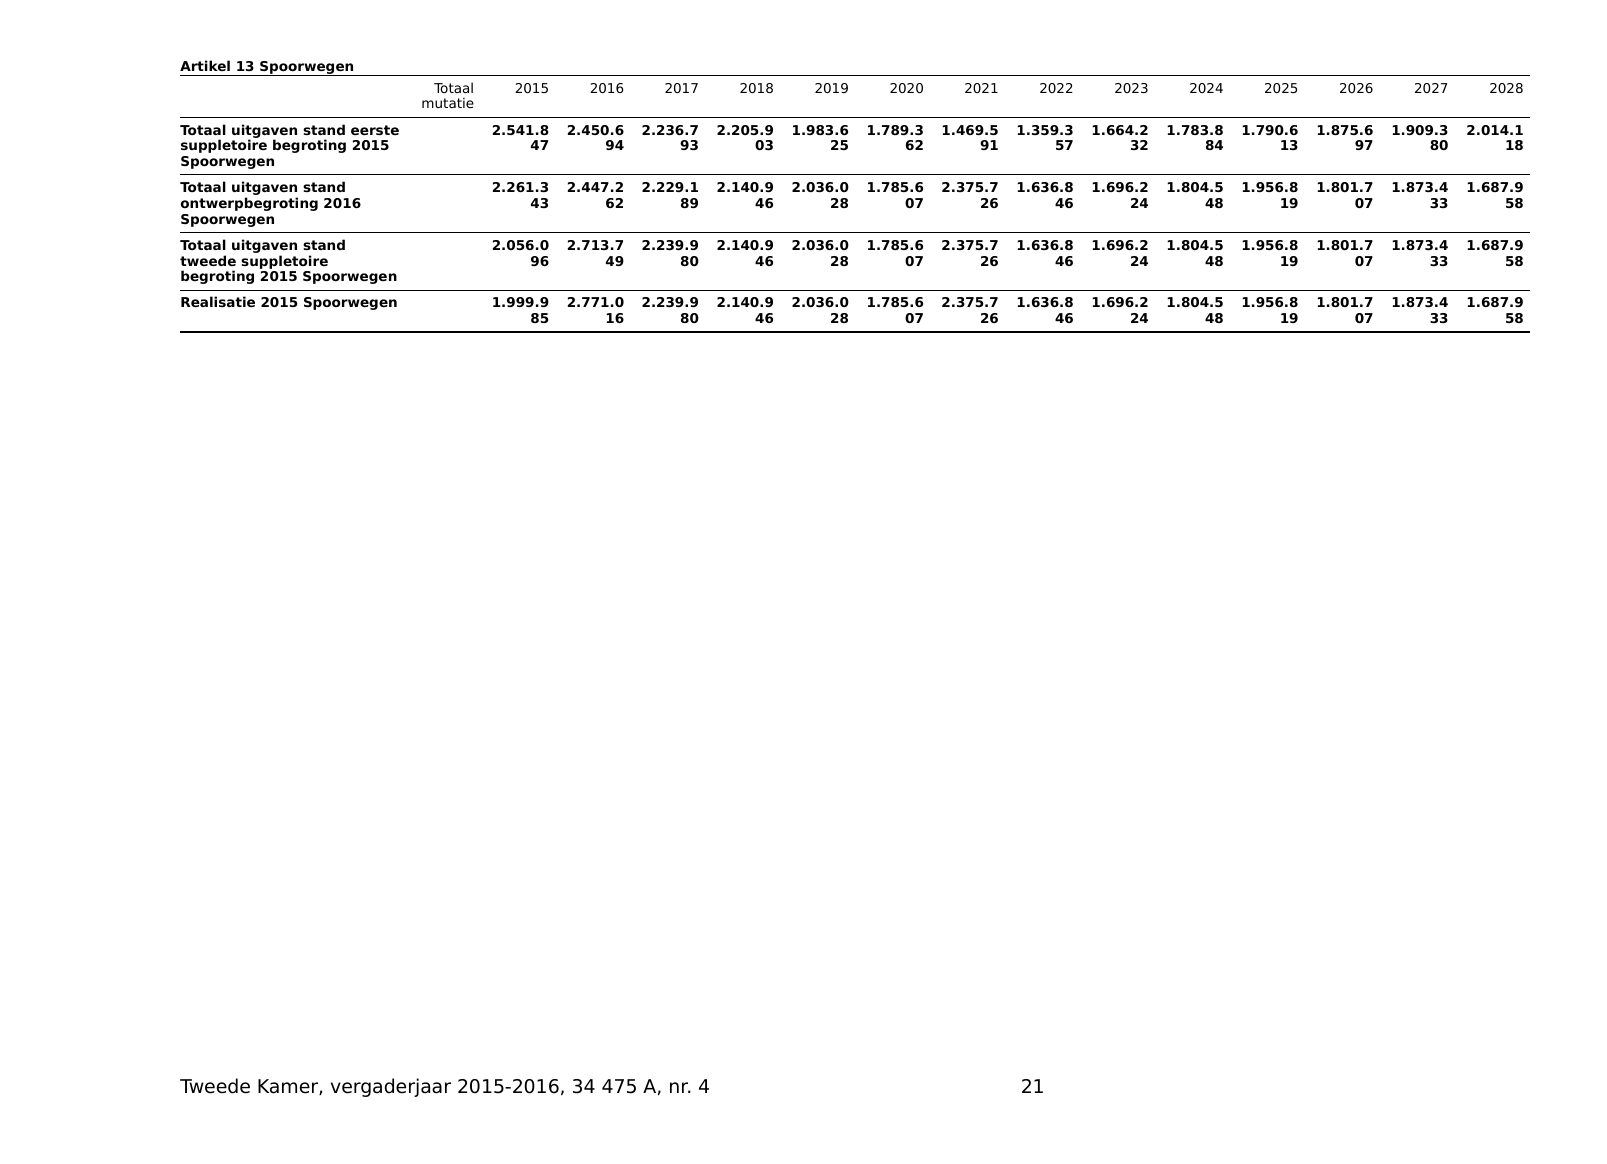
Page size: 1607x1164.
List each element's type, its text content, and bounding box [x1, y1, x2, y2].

table_cell 1.873.433 [1379, 291, 1454, 331]
table_cell 1.873.433 [1379, 175, 1454, 232]
table_cell 1.875.697 [1304, 118, 1379, 174]
table_cell 2.771.016 [555, 291, 630, 331]
table_cell Totaal uitgaven stand tweede suppletoire begroting 2015 Spoorwegen [180, 233, 405, 289]
table_cell 1.785.607 [855, 175, 929, 232]
table_cell 2.447.262 [555, 175, 630, 232]
table_cell 1.801.707 [1304, 233, 1379, 289]
table_cell Totaal uitgaven stand ontwerpbegroting 2016 Spoorwegen [180, 175, 405, 232]
table_cell 1.790.613 [1229, 118, 1304, 174]
table_cell 1.785.607 [855, 291, 929, 331]
table_cell 2.375.726 [930, 175, 1004, 232]
table_cell 2020 [855, 76, 929, 117]
table_cell 2.261.343 [480, 175, 555, 232]
table_cell [405, 118, 480, 174]
table_cell 1.873.433 [1379, 233, 1454, 289]
table_cell 1.696.224 [1080, 175, 1154, 232]
table_cell 2.140.946 [705, 291, 780, 331]
table_cell 1.687.958 [1454, 233, 1529, 289]
table_cell 2.036.028 [780, 291, 854, 331]
table_cell 2.375.726 [930, 291, 1004, 331]
table_cell 2.056.096 [480, 233, 555, 289]
table_cell 2025 [1229, 76, 1304, 117]
table_cell 1.804.548 [1154, 291, 1229, 331]
table_cell 2.239.980 [630, 233, 705, 289]
table_cell 1.359.357 [1005, 118, 1079, 174]
table_cell 2022 [1005, 76, 1079, 117]
table_cell 2026 [1304, 76, 1379, 117]
table_cell 2018 [705, 76, 780, 117]
table_cell 2.236.793 [630, 118, 705, 174]
table_cell 1.804.548 [1154, 175, 1229, 232]
table_cell 1.636.846 [1005, 233, 1079, 289]
table_cell 2.713.749 [555, 233, 630, 289]
table_cell 2.140.946 [705, 175, 780, 232]
table_cell 1.636.846 [1005, 175, 1079, 232]
table_cell 2.229.189 [630, 175, 705, 232]
table_cell 2016 [555, 76, 630, 117]
table_cell 1.983.625 [780, 118, 854, 174]
table_cell 2015 [480, 76, 555, 117]
table_cell Realisatie 2015 Spoorwegen [180, 291, 405, 331]
table_cell 1.789.362 [855, 118, 929, 174]
table_cell 2.140.946 [705, 233, 780, 289]
table_cell 2028 [1454, 76, 1529, 117]
table_cell 2.036.028 [780, 175, 854, 232]
table_cell 1.999.985 [480, 291, 555, 331]
table_cell 2027 [1379, 76, 1454, 117]
table_cell 2.450.694 [555, 118, 630, 174]
table_cell [405, 175, 480, 232]
table_cell 2017 [630, 76, 705, 117]
table_cell 2.036.028 [780, 233, 854, 289]
table_header Artikel 13 Spoorwegen [180, 59, 1529, 75]
table_cell 1.956.819 [1229, 233, 1304, 289]
table_cell Totaal uitgaven stand eerste suppletoire begroting 2015 Spoorwegen [180, 118, 405, 174]
table_cell 2.014.118 [1454, 118, 1529, 174]
table_cell 1.469.591 [930, 118, 1004, 174]
table_cell 1.785.607 [855, 233, 929, 289]
table_cell 1.956.819 [1229, 175, 1304, 232]
table_cell 1.804.548 [1154, 233, 1229, 289]
table_cell 2.541.847 [480, 118, 555, 174]
table_cell 2024 [1154, 76, 1229, 117]
table_cell [405, 291, 480, 331]
table_cell 1.696.224 [1080, 291, 1154, 331]
table_cell 2019 [780, 76, 854, 117]
table_cell 1.696.224 [1080, 233, 1154, 289]
table_cell 1.636.846 [1005, 291, 1079, 331]
table_cell [180, 76, 405, 117]
table_cell 1.801.707 [1304, 175, 1379, 232]
table_cell Totaal mutatie [405, 76, 480, 117]
table_cell 1.687.958 [1454, 175, 1529, 232]
table_cell 1.687.958 [1454, 291, 1529, 331]
table_cell 2.375.726 [930, 233, 1004, 289]
table_cell 1.801.707 [1304, 291, 1379, 331]
table_cell 2023 [1080, 76, 1154, 117]
table_cell 2.239.980 [630, 291, 705, 331]
table_cell 2.205.903 [705, 118, 780, 174]
table_cell 1.664.232 [1080, 118, 1154, 174]
table_cell 1.909.380 [1379, 118, 1454, 174]
table_cell 1.783.884 [1154, 118, 1229, 174]
table_cell [405, 233, 480, 289]
table_cell 1.956.819 [1229, 291, 1304, 331]
table_cell 2021 [930, 76, 1004, 117]
